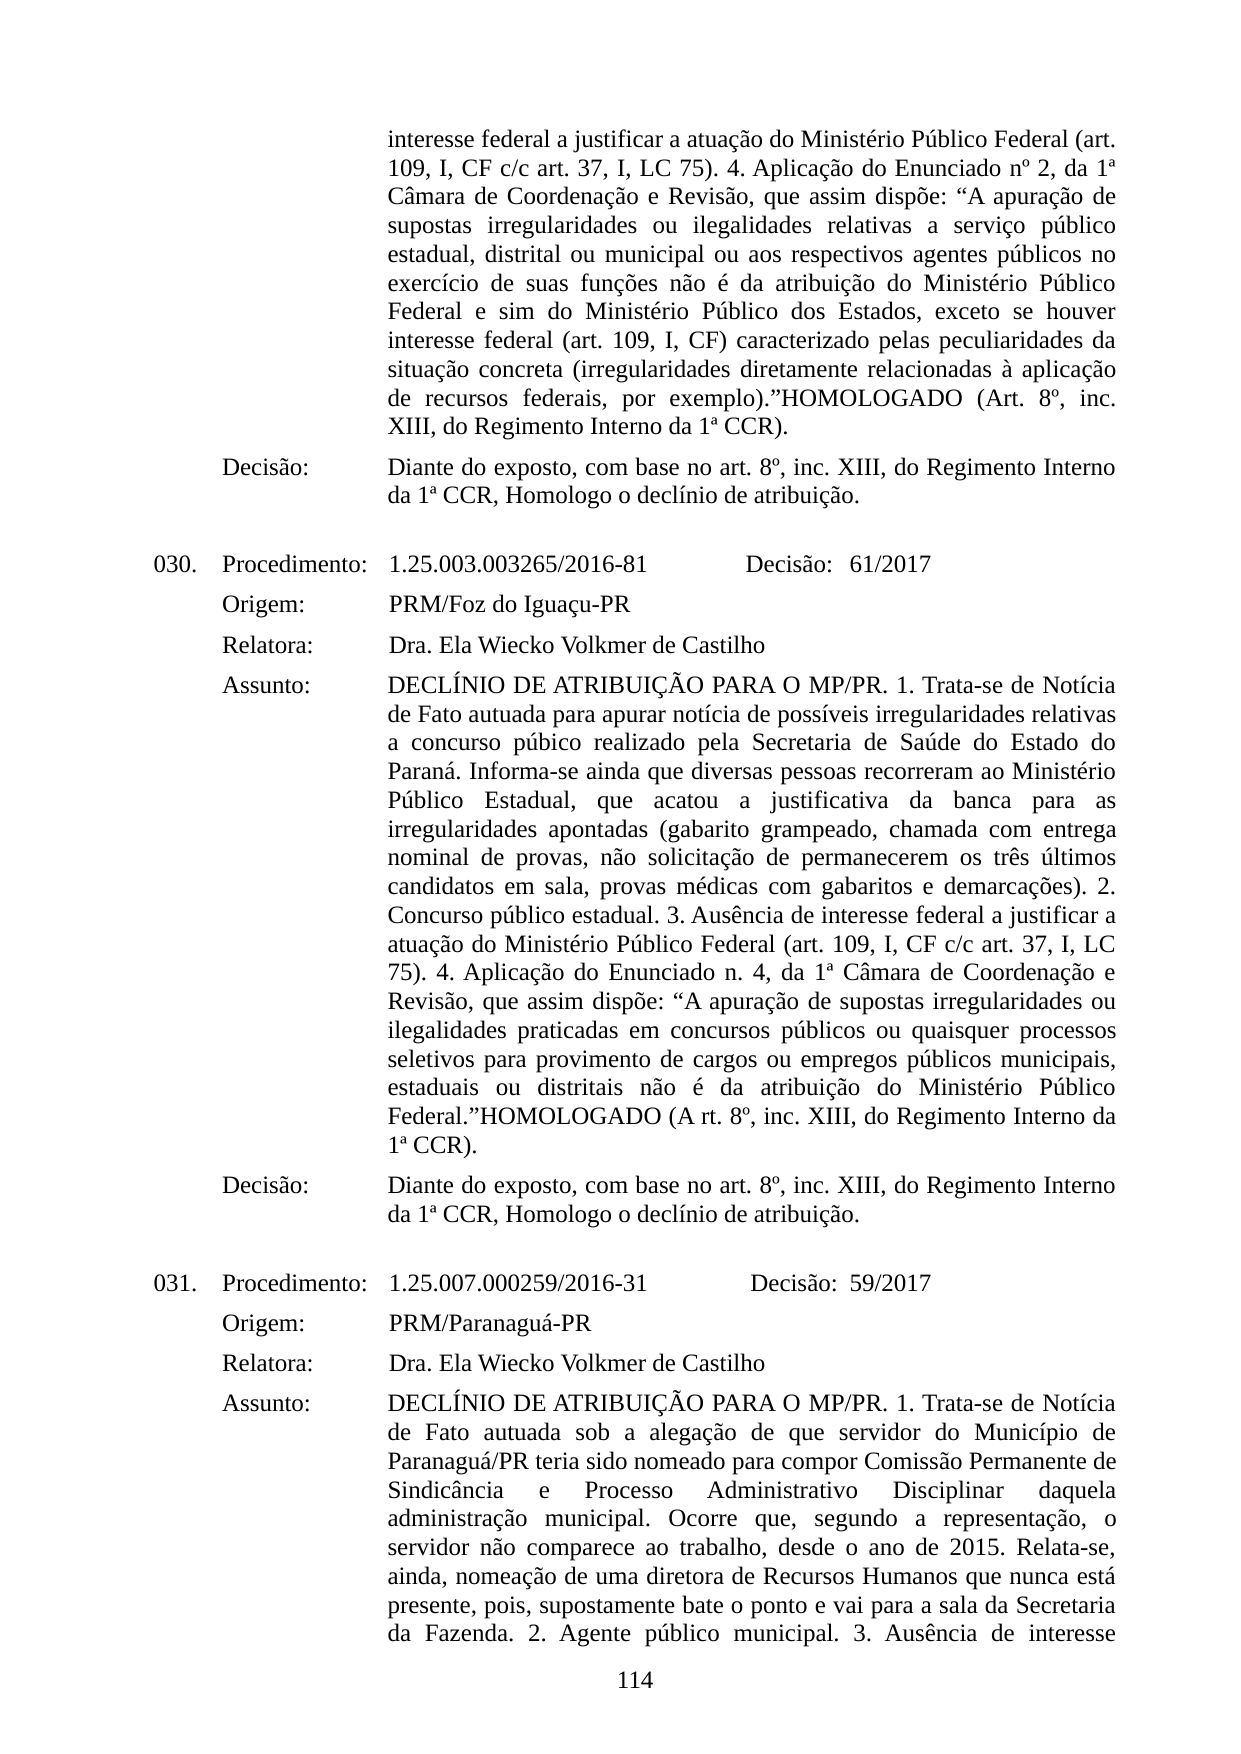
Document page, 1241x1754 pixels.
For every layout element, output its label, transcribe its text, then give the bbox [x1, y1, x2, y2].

table_header Diante do exposto, com base no art. 8º, inc. XIII, do Regimento Interno da 1ª CCR, Homologo o declínio de atribuição. [383, 446, 1122, 515]
table_cell Origem: [216, 584, 383, 624]
table_header Decisão: [216, 446, 383, 515]
table_header Decisão: [216, 1164, 383, 1233]
table_header Diante do exposto, com base no art. 8º, inc. XIII, do Regimento Interno da 1ª CCR, Homologo o declínio de atribuição. [383, 1164, 1122, 1233]
table_header [148, 446, 216, 515]
table_cell PRM/Paranaguá-PR [383, 1302, 1123, 1342]
table_header Procedimento: [216, 1262, 383, 1302]
table_header 1.25.007.000259/2016-31 [383, 1262, 744, 1302]
table_cell DECLÍNIO DE ATRIBUIÇÃO PARA O MP/PR. 1. Trata-se de Notícia de Fato autuada para apurar notícia de possíveis irregularidades relativas a concurso púbico realizado pela Secretaria de Saúde do Estado do Paraná. Informa-se ainda que diversas pessoas recorreram ao Ministério Público Estadual, que acatou a justificativa da banca para as irregularidades apontadas (gabarito grampeado, chamada com entrega nominal de provas, não solicitação de permanecerem os três últimos candidatos em sala, provas médicas com gabaritos e demarcações). 2. Concurso público estadual. 3. Ausência de interesse federal a justificar a atuação do Ministério Público Federal (art. 109, I, CF c/c art. 37, I, LC 75). 4. Aplicação do Enunciado n. 4, da 1ª Câmara de Coordenação e Revisão, que assim dispõe: “A apuração de supostas irregularidades ou ilegalidades praticadas em concursos públicos ou quaisquer processos seletivos para provimento de cargos ou empregos públicos municipais, estaduais ou distritais não é da atribuição do Ministério Público Federal.”HOMOLOGADO (A rt. 8º, inc. XIII, do Regimento Interno da 1ª CCR). [383, 664, 1123, 1164]
table_cell Dra. Ela Wiecko Volkmer de Castilho [383, 624, 1123, 664]
table_cell Relatora: [216, 1343, 383, 1383]
table_header Decisão: [744, 1262, 843, 1302]
table_cell Relatora: [216, 624, 383, 664]
table_cell [148, 664, 216, 1164]
table_cell [148, 584, 216, 624]
table_cell interesse federal a justificar a atuação do Ministério Público Federal (art. 109, I, CF c/c art. 37, I, LC 75). 4. Aplicação do Enunciado nº 2, da 1ª Câmara de Coordenação e Revisão, que assim dispõe: “A apuração de supostas irregularidades ou ilegalidades relativas a serviço público estadual, distrital ou municipal ou aos respectivos agentes públicos no exercício de suas funções não é da atribuição do Ministério Público Federal e sim do Ministério Público dos Estados, exceto se houver interesse federal (art. 109, I, CF) caracterizado pelas peculiaridades da situação concreta (irregularidades diretamente relacionadas à aplicação de recursos federais, por exemplo).”HOMOLOGADO (Art. 8º, inc. XIII, do Regimento Interno da 1ª CCR). [383, 118, 1123, 446]
table_cell [148, 1383, 216, 1653]
table_cell Origem: [216, 1302, 383, 1342]
table_cell Assunto: [216, 1383, 383, 1653]
table_header 61/2017 [844, 544, 1123, 584]
table_header [148, 1164, 216, 1233]
table_cell [148, 118, 216, 446]
table_cell [148, 1343, 216, 1383]
table_header Procedimento: [216, 544, 383, 584]
table_header 59/2017 [844, 1262, 1123, 1302]
table_cell [148, 624, 216, 664]
table_cell [148, 1302, 216, 1342]
table_cell Assunto: [216, 664, 383, 1164]
table_cell DECLÍNIO DE ATRIBUIÇÃO PARA O MP/PR. 1. Trata-se de Notícia de Fato autuada sob a alegação de que servidor do Município de Paranaguá/PR teria sido nomeado para compor Comissão Permanente de Sindicância e Processo Administrativo Disciplinar daquela administração municipal. Ocorre que, segundo a representação, o servidor não comparece ao trabalho, desde o ano de 2015. Relata-se, ainda, nomeação de uma diretora de Recursos Humanos que nunca está presente, pois, supostamente bate o ponto e vai para a sala da Secretaria da Fazenda. 2. Agente público municipal. 3. Ausência de interesse [383, 1383, 1123, 1653]
table_header 031. [148, 1262, 216, 1302]
table_cell [216, 118, 383, 446]
table_header 1.25.003.003265/2016-81 [383, 544, 740, 584]
table_header Decisão: [740, 544, 843, 584]
table_header 030. [148, 544, 216, 584]
table_cell PRM/Foz do Iguaçu-PR [383, 584, 1123, 624]
table_cell Dra. Ela Wiecko Volkmer de Castilho [383, 1343, 1123, 1383]
